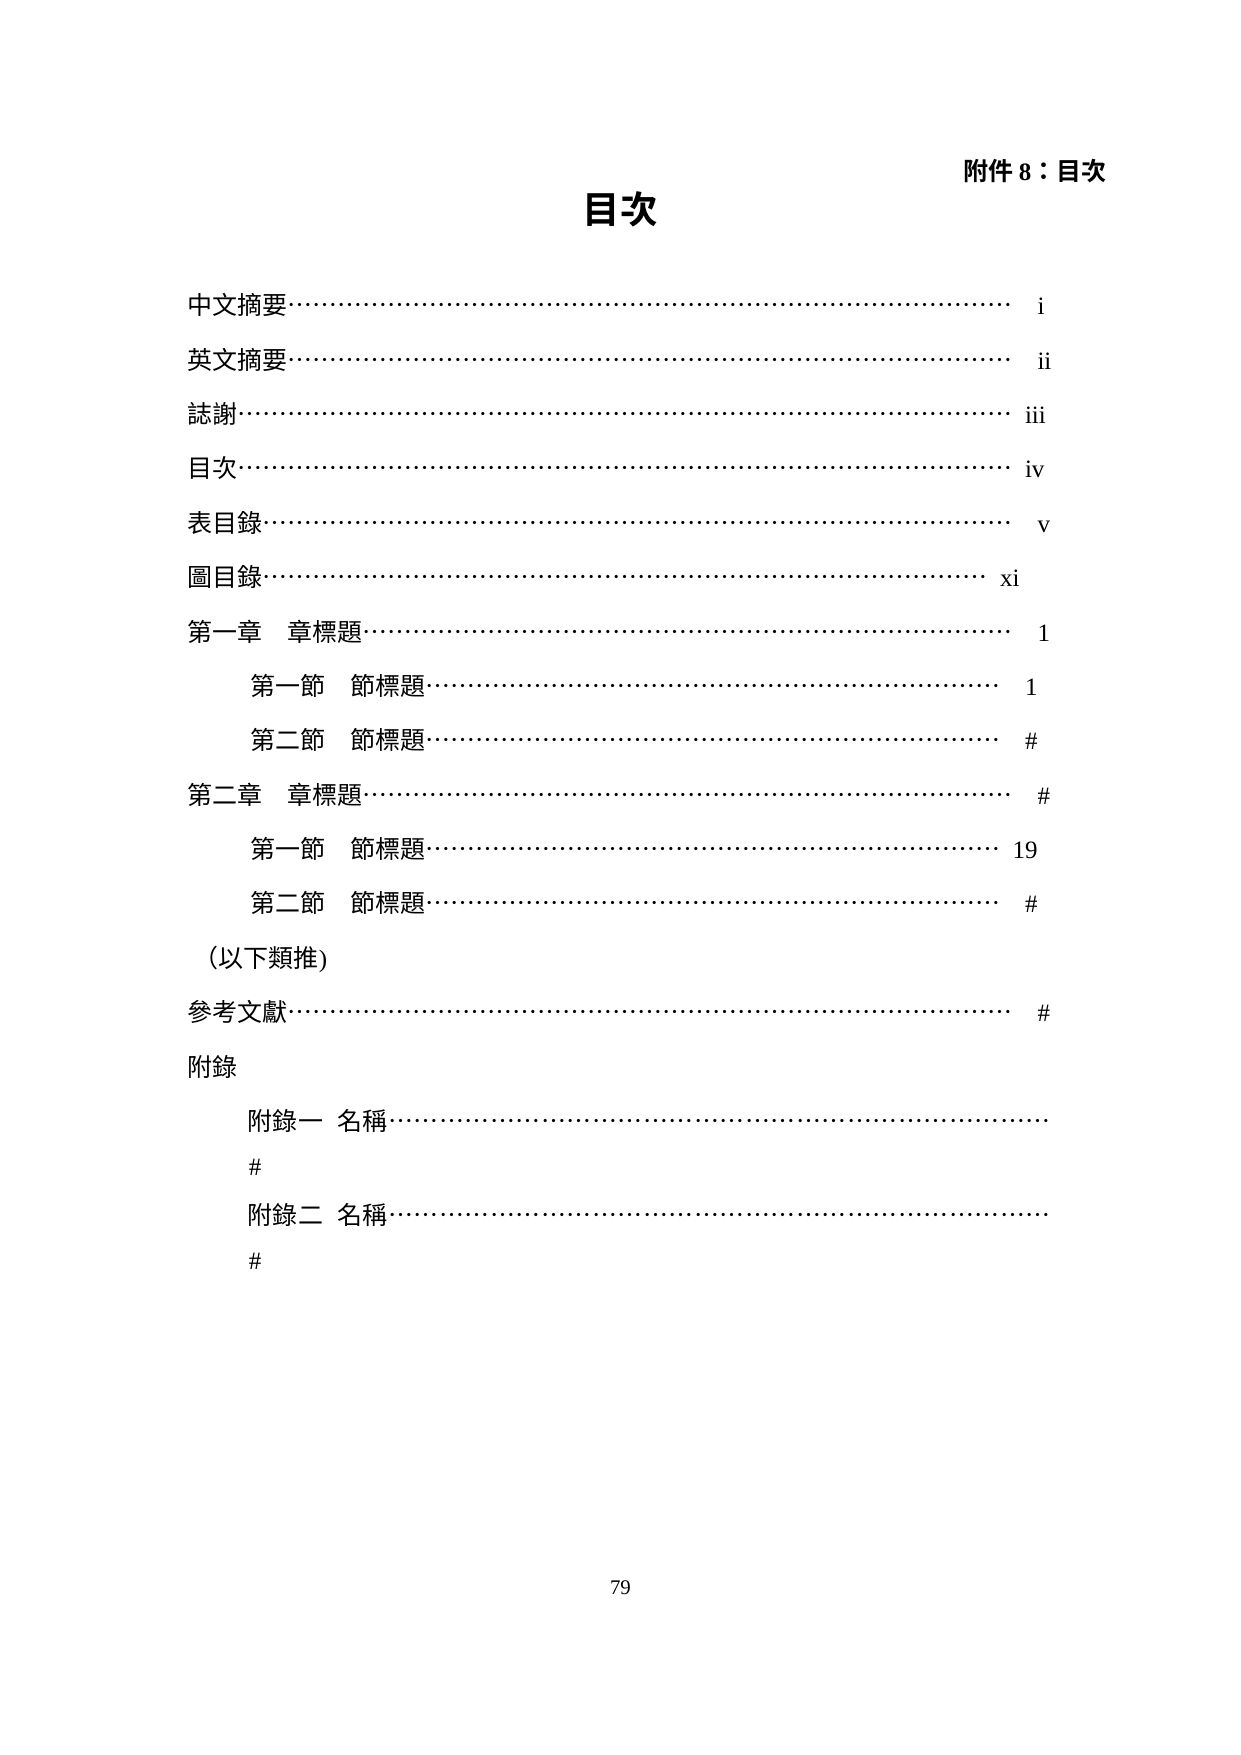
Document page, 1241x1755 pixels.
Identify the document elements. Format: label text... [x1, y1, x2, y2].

text 第二節 節標題…………………………………………………………… # [187, 721, 1053, 757]
text 圖目錄…………………………………………………………………………… xi [187, 558, 1053, 594]
text 目次………………………………………………………………………………… iv [187, 449, 1053, 485]
text 第二章 章標題…………………………………………………………………… # [187, 775, 1053, 811]
text 第二節 節標題…………………………………………………………… # [187, 884, 1053, 920]
text 目次 [187, 143, 1133, 234]
text 第一節 節標題…………………………………………………………… 1 [187, 666, 1053, 703]
text 附錄 [187, 1047, 1053, 1083]
text 附錄二 名稱…………………………………………………………………… # [247, 1195, 1053, 1274]
text 英文摘要…………………………………………………………………………… ii [187, 340, 1053, 376]
text 附件8：目次 [964, 151, 1118, 187]
text 第一章 章標題…………………………………………………………………… 1 [187, 612, 1053, 648]
text （以下類推) [187, 938, 1053, 974]
text 參考文獻…………………………………………………………………………… # [187, 993, 1053, 1029]
text 表目錄……………………………………………………………………………… v [187, 503, 1053, 539]
text 第一節 節標題…………………………………………………………… 19 [187, 829, 1053, 866]
text 誌謝………………………………………………………………………………… iii [187, 394, 1053, 431]
text 中文摘要…………………………………………………………………………… i [187, 286, 1053, 322]
text 附錄一 名稱…………………………………………………………………… # [247, 1101, 1053, 1181]
